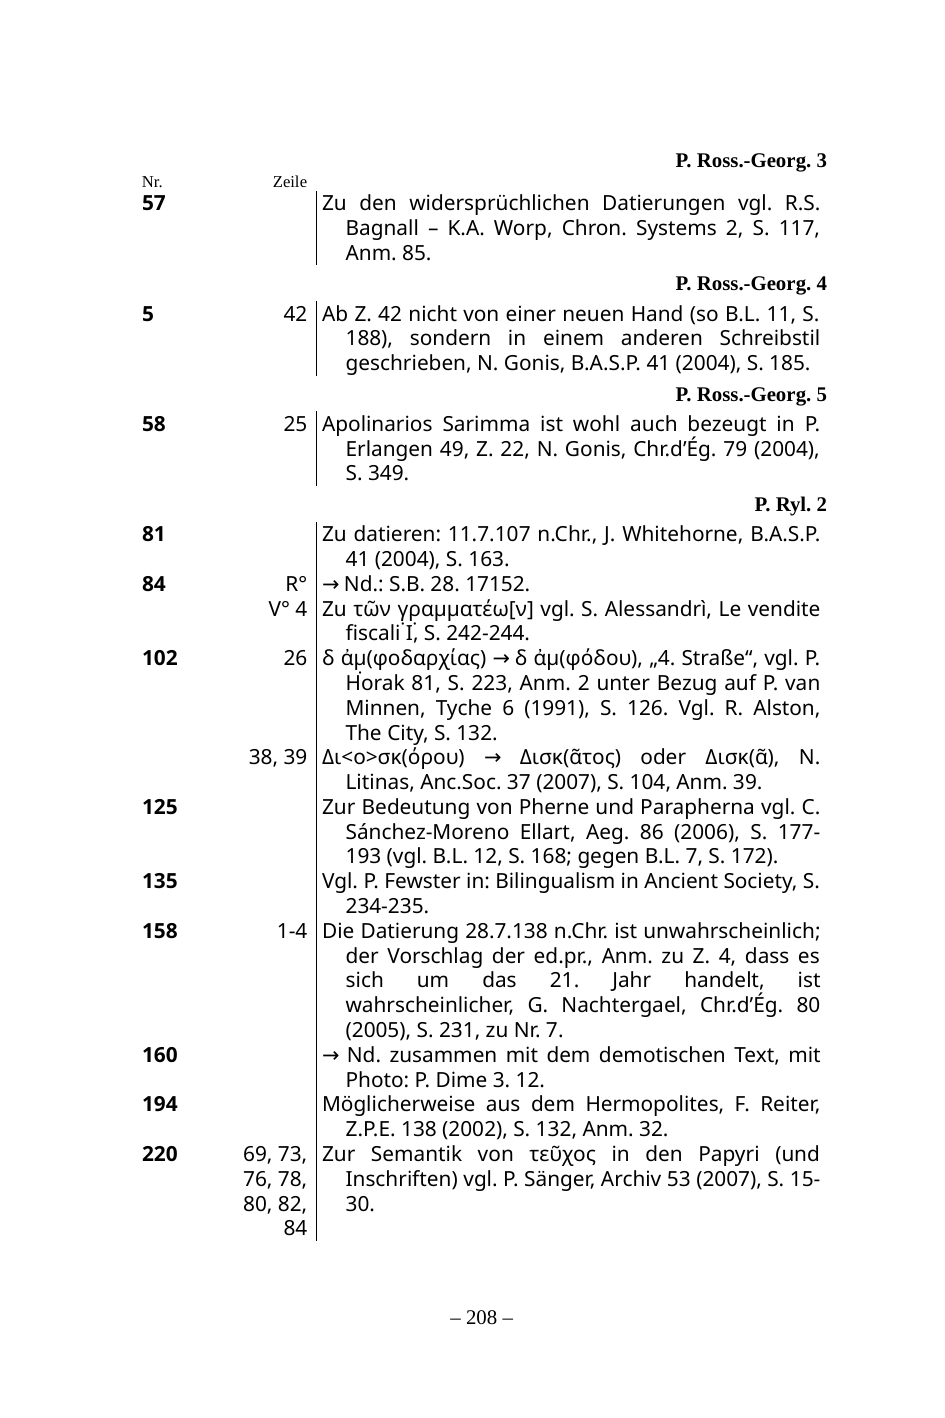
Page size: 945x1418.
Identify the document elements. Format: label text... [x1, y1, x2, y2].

table_cell Vgl. P. Fewster in: Bilingualism in Ancient Society, S. 234-235. [317, 869, 827, 918]
table_cell 38, 39 [224, 745, 316, 794]
table_cell Die Datierung 28.7.138 n.Chr. ist unwahrscheinlich; der Vorschlag der ed.pr., Anm. zu Z. 4, dass es sich um das 21. Jahr handelt, ist wahrscheinlicher, G. Nachtergael, Chr.d’Ég. 80 (2005), S. 231, zu Nr. 7. [317, 919, 827, 1042]
table_cell 194 [136, 1092, 316, 1142]
table_header Ab Z. 42 nicht von einer neuen Hand (so B.L. 11, S. 188), sondern in einem anderen Schreibstil geschrieben, N. Gonis, B.A.S.P. 41 (2004), S. 185. [317, 301, 827, 376]
subtitle P. Ross.-Georg. 5 [136, 381, 827, 406]
table_header 5 [136, 301, 224, 376]
table_cell 135 [136, 869, 316, 918]
table_cell R° [224, 571, 316, 596]
table_cell 1-4 [224, 919, 316, 1042]
table_cell 84 [136, 571, 224, 596]
table_cell Zur Semantik von τεῦχος in den Papyri (und Inschriften) vgl. P. Sänger, Archiv 53 (2007), S. 15-30. [317, 1142, 827, 1241]
table_cell 160 [136, 1043, 316, 1092]
table_header 25 [224, 411, 316, 486]
subtitle P. Ryl. 2 [136, 492, 827, 516]
table_cell V° 4 [224, 596, 316, 646]
table_cell → Nd.: S.B. 28. 17152. [317, 571, 827, 596]
table_cell 102 [136, 646, 224, 745]
table_cell 125 [136, 795, 316, 869]
table_header Apolinarios Sarimma ist wohl auch bezeugt in P. Erlangen 49, Z. 22, N. Gonis, Chr.d’Ég. 79 (2004), S. 349. [317, 411, 827, 486]
table_header 58 [136, 411, 224, 486]
table_cell δ ἀμ̣(φοδαρχίας) → δ ἀμ(φόδου), „4. Straße“, vgl. P. Horak 81, S. 223, Anm. 2 unter Bezug auf P. van Minnen, Tyche 6 (1991), S. 126. Vgl. R. Alston, The City, S. 132. [317, 646, 827, 745]
table_cell 158 [136, 919, 224, 1042]
table_cell 26 [224, 646, 316, 745]
table_header 42 [224, 301, 316, 376]
table_cell Zur Bedeutung von Pherne und Parapherna vgl. C. Sánchez-Moreno Ellart, Aeg. 86 (2006), S. 177-193 (vgl. B.L. 12, S. 168; gegen B.L. 7, S. 172). [317, 795, 827, 869]
subtitle P. Ross.-Georg. 4 [136, 271, 827, 295]
table_cell Zu τῶν γ̣ρ̣αμματέω[ν] vgl. S. Alessandrì, Le vendite fiscali I, S. 242-244. [317, 596, 827, 646]
table_cell 57 [136, 191, 316, 265]
table_cell Zu den widersprüchlichen Datierungen vgl. R.S. Bagnall – K.A. Worp, Chron. Systems 2, S. 117, Anm. 85. [317, 191, 827, 265]
table_cell [136, 745, 224, 794]
table_cell [136, 596, 224, 646]
table_header Zu datieren: 11.7.107 n.Chr., J. Whitehorne, B.A.S.P. 41 (2004), S. 163. [317, 522, 827, 571]
table_cell Möglicherweise aus dem Hermopolites, F. Reiter, Z.P.E. 138 (2002), S. 132, Anm. 32. [317, 1092, 827, 1142]
table_cell 69, 73, 76, 78, 80, 82, 84 [224, 1142, 316, 1241]
table_cell Δι<ο>σκ(όρου) → Δισκ(ᾶτος) oder Δισκ(ᾶ), N. Litinas, Anc.Soc. 37 (2007), S. 104, Anm. 39. [317, 745, 827, 794]
table_cell → Nd. zusammen mit dem demotischen Text, mit Photo: P. Dime 3. 12. [317, 1043, 827, 1092]
table_cell 220 [136, 1142, 224, 1241]
table_header 81 [136, 522, 316, 571]
